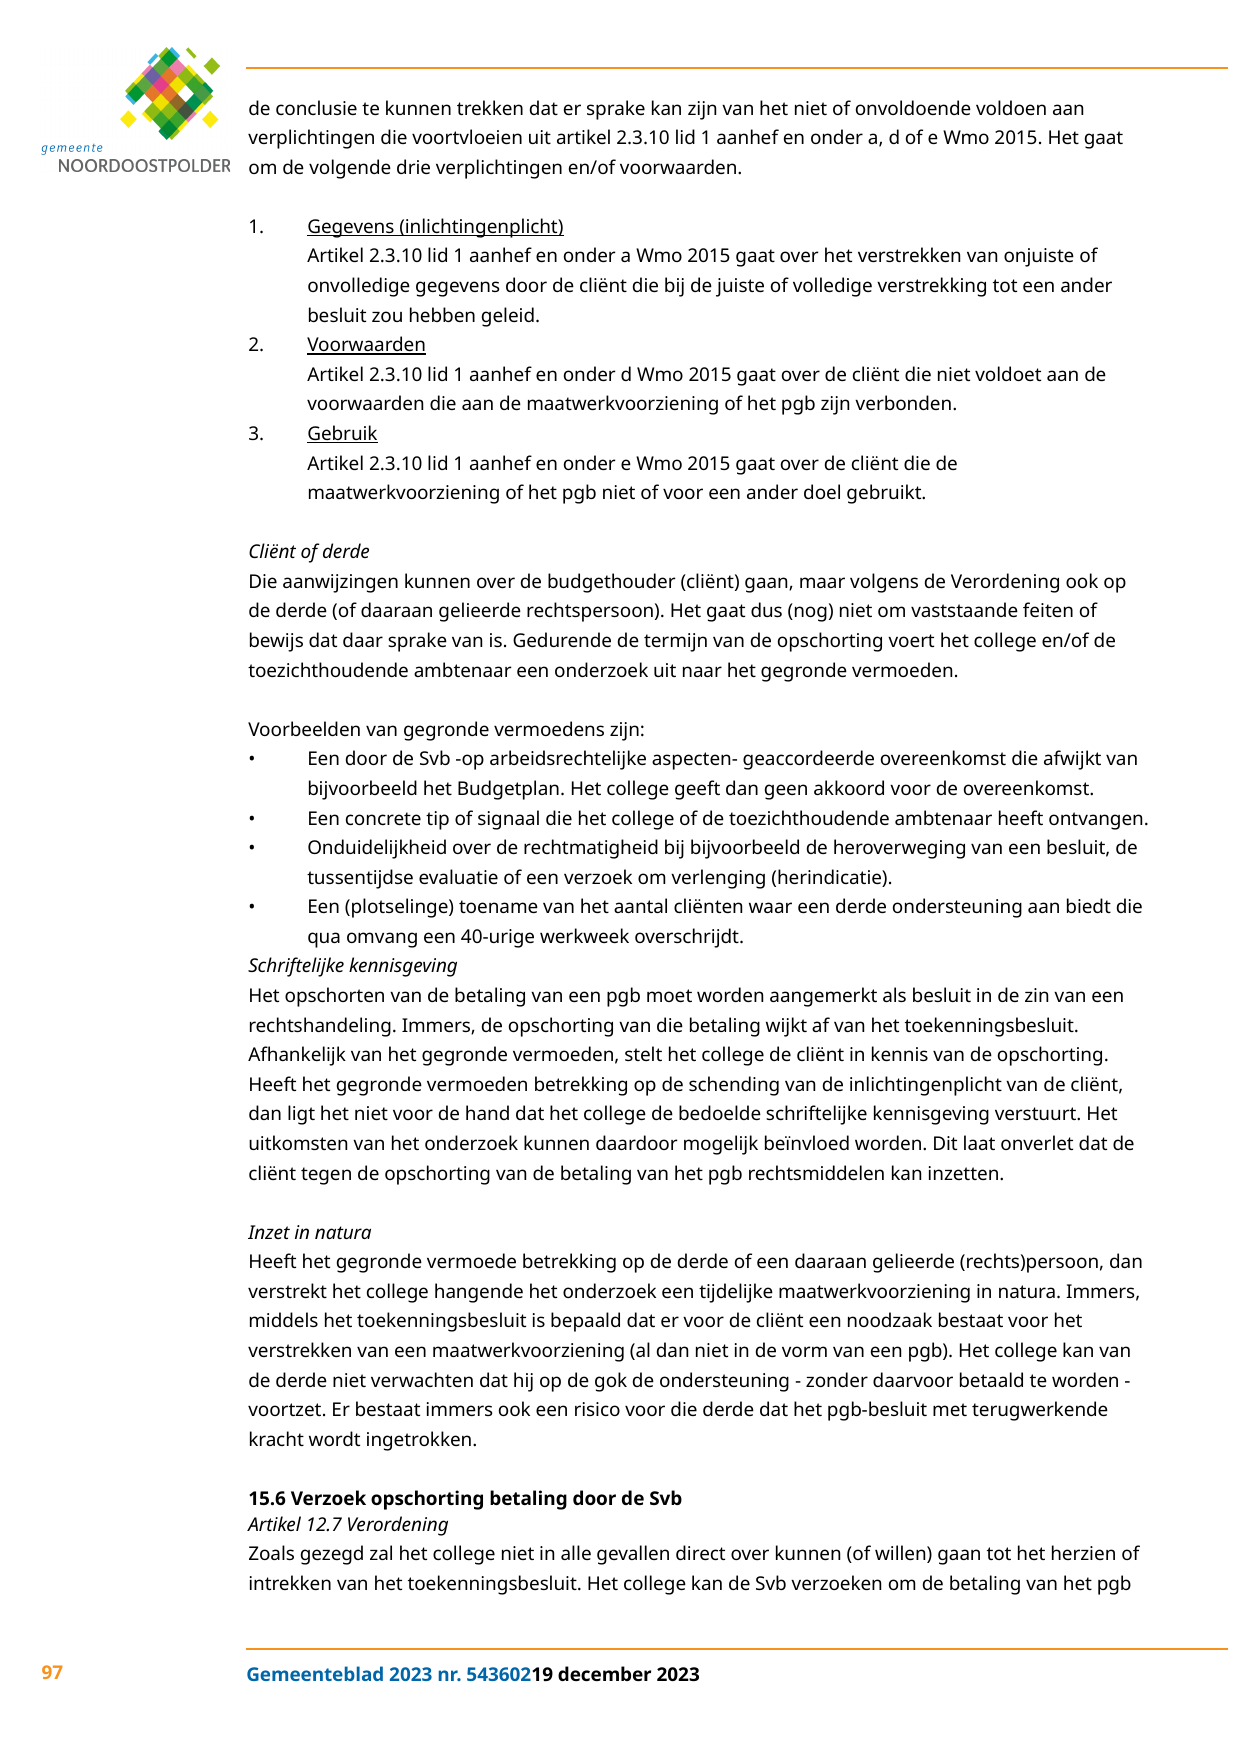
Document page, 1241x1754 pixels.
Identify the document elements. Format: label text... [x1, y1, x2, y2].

list Onduidelijkheid over de rechtmatigheid bij bijvoorbeeld de heroverweging van een besluit, de tussentijdse evaluatie of een verzoek om verlenging (herindicatie). [248, 834, 1152, 890]
list Een door de Svb -op arbeidsrechtelijke aspecten- geaccordeerde overeenkomst die afwijkt van bijvoorbeeld het Budgetplan. Het college geeft dan geen akkoord voor de overeenkomst. [248, 746, 1152, 801]
text Inzet in natura [248, 1219, 1152, 1245]
text Zoals gezegd zal het college niet in alle gevallen direct over kunnen (of willen) gaan tot het herzien of intrekken van het toekenningsbesluit. Het college kan de Svb verzoeken om de betaling van het pgb [248, 1541, 1152, 1596]
text Schriftelijke kennisgeving [248, 953, 1152, 978]
text Cliënt of derde [248, 538, 1152, 564]
text Artikel 12.7 Verordening [248, 1511, 1152, 1537]
text Heeft het gegronde vermoede betrekking op de derde of een daaraan gelieerde (rechts)persoon, dan verstrekt het college hangende het onderzoek een tijdelijke maatwerkvoorziening in natura. Immers, middels het toekenningsbesluit is bepaald dat er voor de cliënt een noodzaak bestaat voor het verstrekken van een maatwerkvoorziening (al dan niet in de vorm van een pgb). Het college kan van de derde niet verwachten dat hij op de gok de ondersteuning - zonder daarvoor betaald te worden - voortzet. Er bestaat immers ook een risico voor die derde dat het pgb-besluit met terugwerkende kracht wordt ingetrokken. [248, 1248, 1152, 1452]
text Voorbeelden van gegronde vermoedens zijn: [248, 716, 1152, 742]
list Artikel 2.3.10 lid 1 aanhef en onder d Wmo 2015 gaat over de cliënt die niet voldoet aan de voorwaarden die aan de maatwerkvoorziening of het pgb zijn verbonden. [248, 361, 1152, 416]
text de conclusie te kunnen trekken dat er sprake kan zijn van het niet of onvoldoende voldoen aan verplichtingen die voortvloeien uit artikel 2.3.10 lid 1 aanhef en onder a, d of e Wmo 2015. Het gaat om de volgende drie verplichtingen en/of voorwaarden. [248, 95, 1152, 180]
text 15.6 Verzoek opschorting betaling door de Svb [248, 1485, 1152, 1511]
list Een (plotselinge) toename van het aantal cliënten waar een derde ondersteuning aan biedt die qua omvang een 40-urige werkweek overschrijdt. [248, 893, 1152, 949]
list Voorwaarden [248, 331, 1152, 357]
picture [41, 47, 231, 172]
list Een concrete tip of signaal die het college of de toezichthoudende ambtenaar heeft ontvangen. [248, 805, 1152, 831]
list Artikel 2.3.10 lid 1 aanhef en onder a Wmo 2015 gaat over het verstrekken van onjuiste of onvolledige gegevens door de cliënt die bij de juiste of volledige verstrekking tot een ander besluit zou hebben geleid. [248, 243, 1152, 328]
list Gegevens (inlichtingenplicht) [248, 213, 1152, 239]
text Het opschorten van de betaling van een pgb moet worden aangemerkt als besluit in de zin van een rechtshandeling. Immers, de opschorting van die betaling wijkt af van het toekenningsbesluit. Afhankelijk van het gegronde vermoeden, stelt het college de cliënt in kennis van de opschorting. Heeft het gegronde vermoeden betrekking op de schending van de inlichtingenplicht van de cliënt, dan ligt het niet voor de hand dat het college de bedoelde schriftelijke kennisgeving verstuurt. Het uitkomsten van het onderzoek kunnen daardoor mogelijk beïnvloed worden. Dit laat onverlet dat de cliënt tegen de opschorting van de betaling van het pgb rechtsmiddelen kan inzetten. [248, 982, 1152, 1186]
list Artikel 2.3.10 lid 1 aanhef en onder e Wmo 2015 gaat over de cliënt die de maatwerkvoorziening of het pgb niet of voor een ander doel gebruikt. [248, 450, 1152, 505]
list Gebruik [248, 420, 1152, 446]
text Die aanwijzingen kunnen over de budgethouder (cliënt) gaan, maar volgens de Verordening ook op de derde (of daaraan gelieerde rechtspersoon). Het gaat dus (nog) niet om vaststaande feiten of bewijs dat daar sprake van is. Gedurende de termijn van de opschorting voert het college en/of de toezichthoudende ambtenaar een onderzoek uit naar het gegronde vermoeden. [248, 568, 1152, 683]
